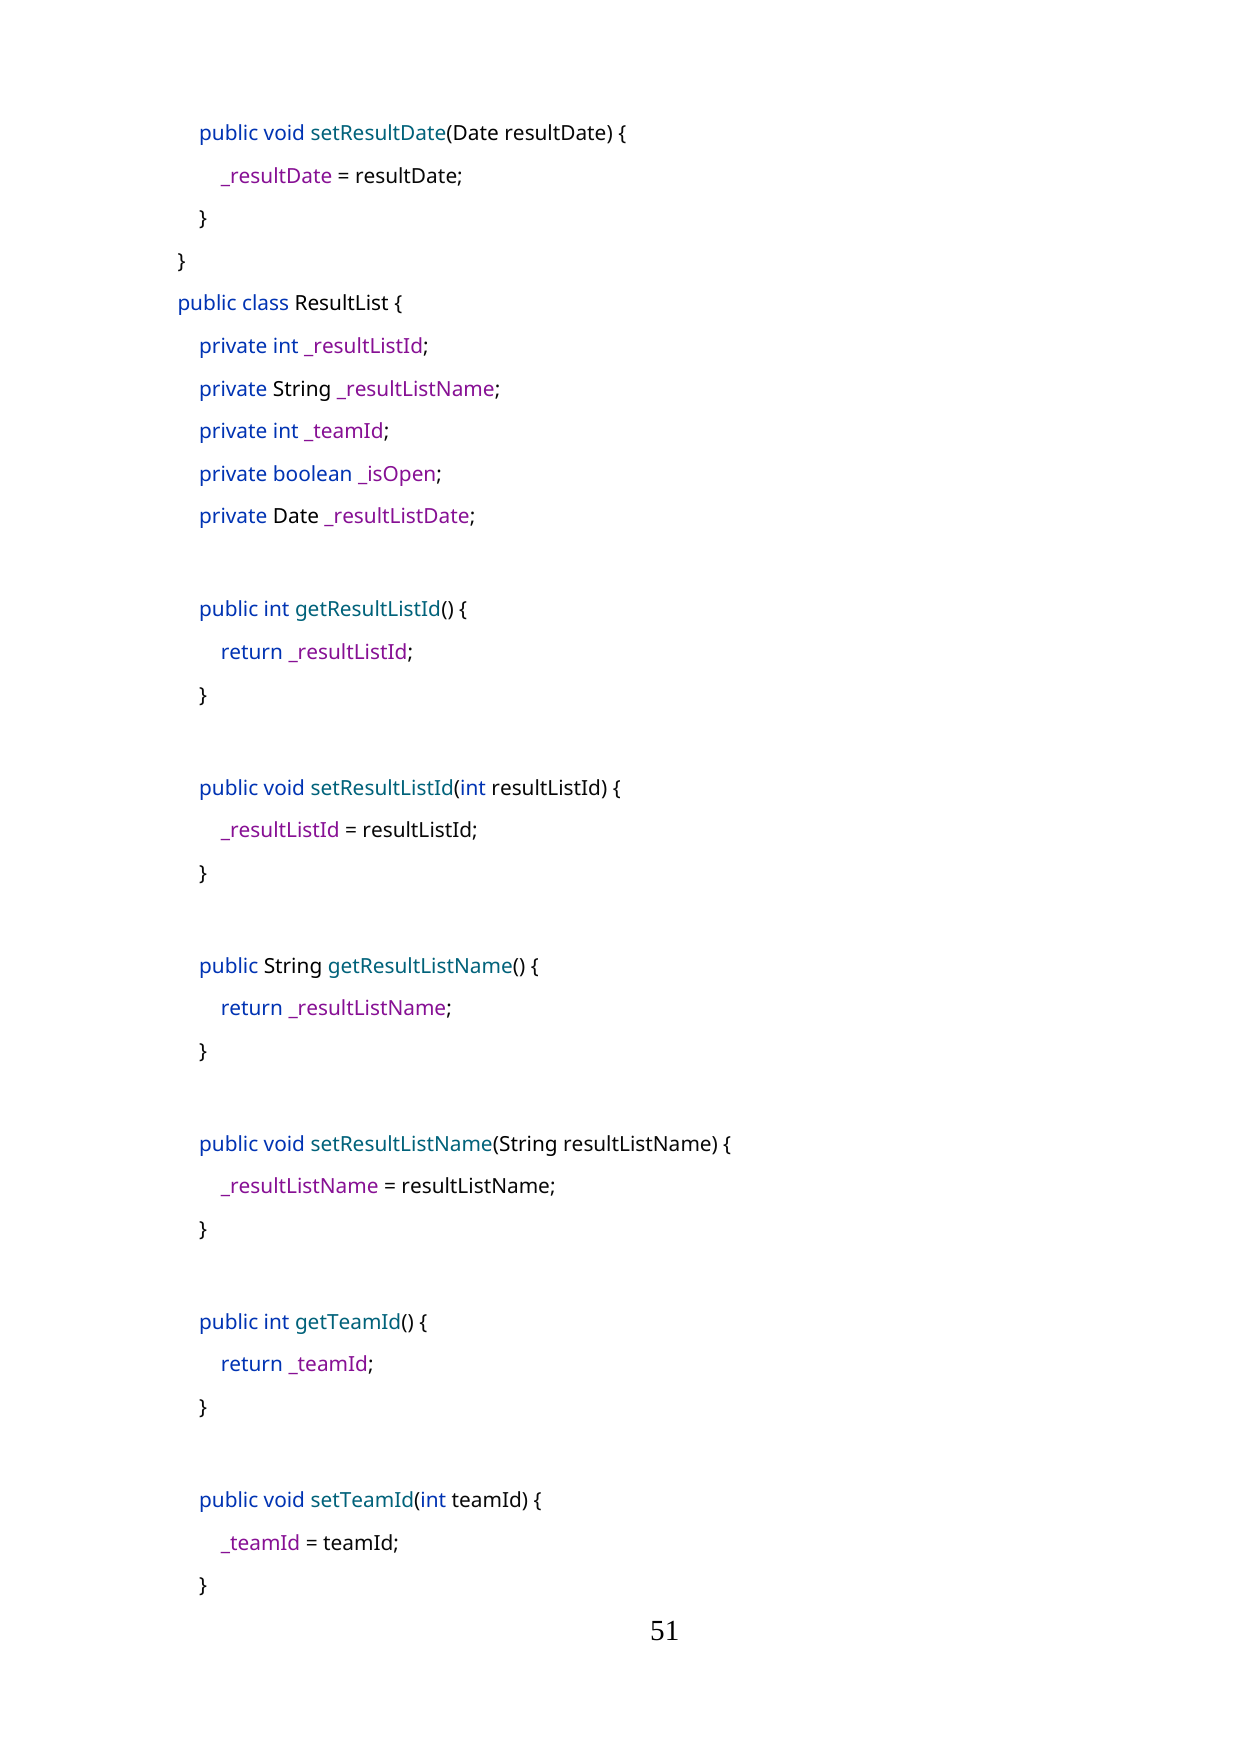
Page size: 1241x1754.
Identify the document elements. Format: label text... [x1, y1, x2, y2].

text public class ResultList { private int _resultListId; private String _resultListName; private int _teamId; private boolean _isOpen; private Date _resultListDate; public int getResultListId() { return _resultListId; } public void setResultListId(int resultListId) { _resultListId = resultListId; } public String getResultListName() { return _resultListName; } public void setResultListName(String resultListName) { _resultListName = resultListName; } public int getTeamId() { return _teamId; } public void setTeamId(int teamId) { _teamId = teamId; } [177, 288, 1152, 1599]
text public void setResultDate(Date resultDate) { _resultDate = resultDate; } } [177, 118, 1152, 274]
